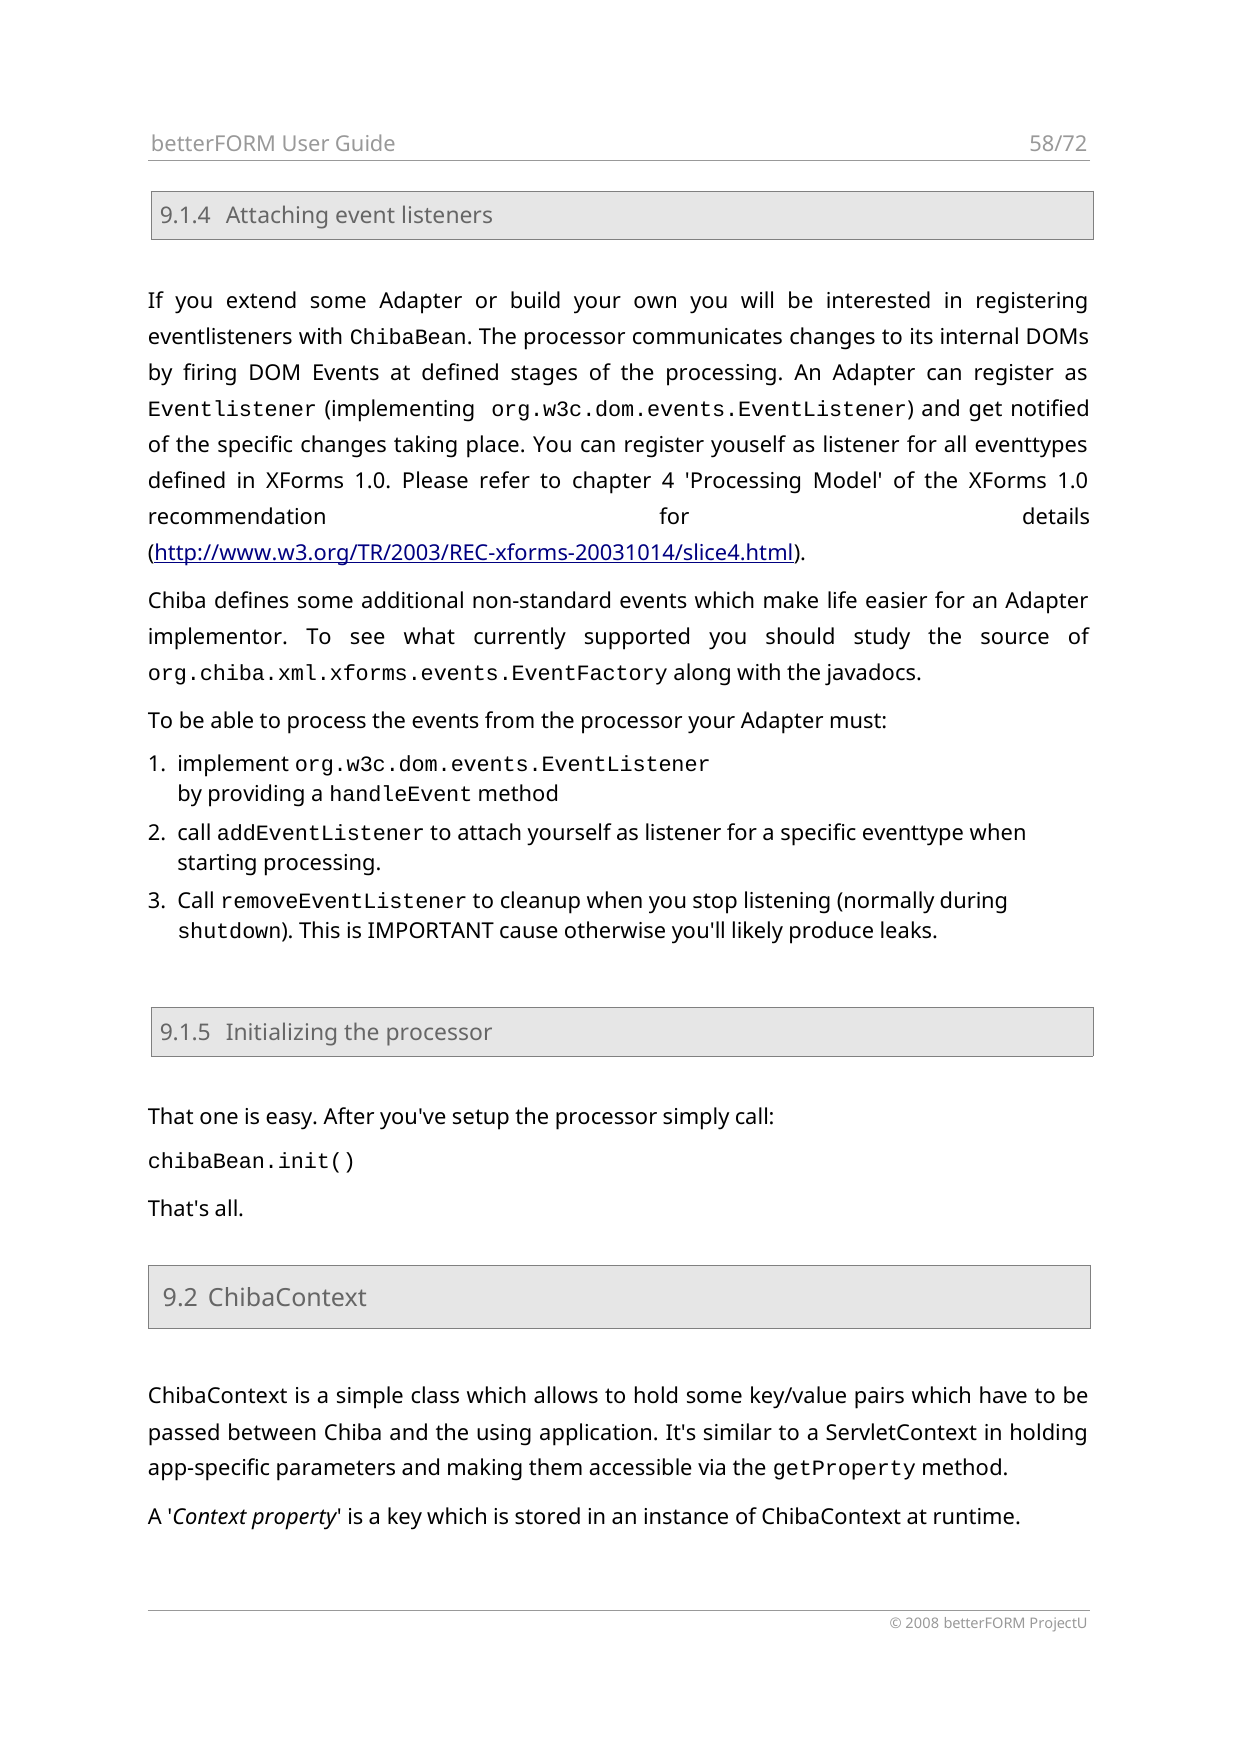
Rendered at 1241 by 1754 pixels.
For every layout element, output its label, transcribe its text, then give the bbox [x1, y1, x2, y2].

text chibaBean.init() [148, 1150, 1090, 1175]
text Chiba defines some additional non-standard events which make life easier for an Adapter implementor. To see what currently supported you should study the source of org.chiba.xml.xforms.events.EventFactory along with the javadocs. [148, 585, 1090, 687]
text That one is easy. After you've setup the processor simply call: [148, 1101, 1090, 1131]
list implement org.w3c.dom.events.EventListener by providing a handleEvent method [148, 747, 1032, 807]
text If you extend some Adapter or build your own you will be interested in registering eventlisteners with ChibaBean. The processor communicates changes to its internal DOMs by firing DOM Events at defined stages of the processing. An Adapter can register as Eventlistener (implementing org.w3c.dom.events.EventListener) and get notified of the specific changes taking place. You can register youself as listener for all eventtypes defined in XForms 1.0. Please refer to chapter 4 'Processing Model' of the XForms 1.0 recommendation for details (http://www.w3.org/TR/2003/REC-xforms-20031014/slice4.html). [148, 285, 1090, 566]
subtitle ChibaContext [149, 1266, 1090, 1328]
subtitle Attaching event listeners [152, 192, 1093, 239]
text That's all. [148, 1193, 1090, 1223]
subtitle Initializing the processor [152, 1008, 1093, 1056]
text To be able to process the events from the processor your Adapter must: [148, 705, 1090, 735]
text A 'Context property' is a key which is stored in an instance of ChibaContext at runtime. [148, 1501, 1090, 1531]
list Call removeEventListener to cleanup when you stop listening (normally during shutdown). This is IMPORTANT cause otherwise you'll likely produce leaks. [148, 885, 1032, 945]
text ChibaContext is a simple class which allows to hold some key/value pairs which have to be passed between Chiba and the using application. It's similar to a ServletContext in holding app-specific parameters and making them accessible via the getProperty method. [148, 1380, 1090, 1482]
list call addEventListener to attach yourself as listener for a specific eventtype when starting processing. [148, 816, 1032, 876]
